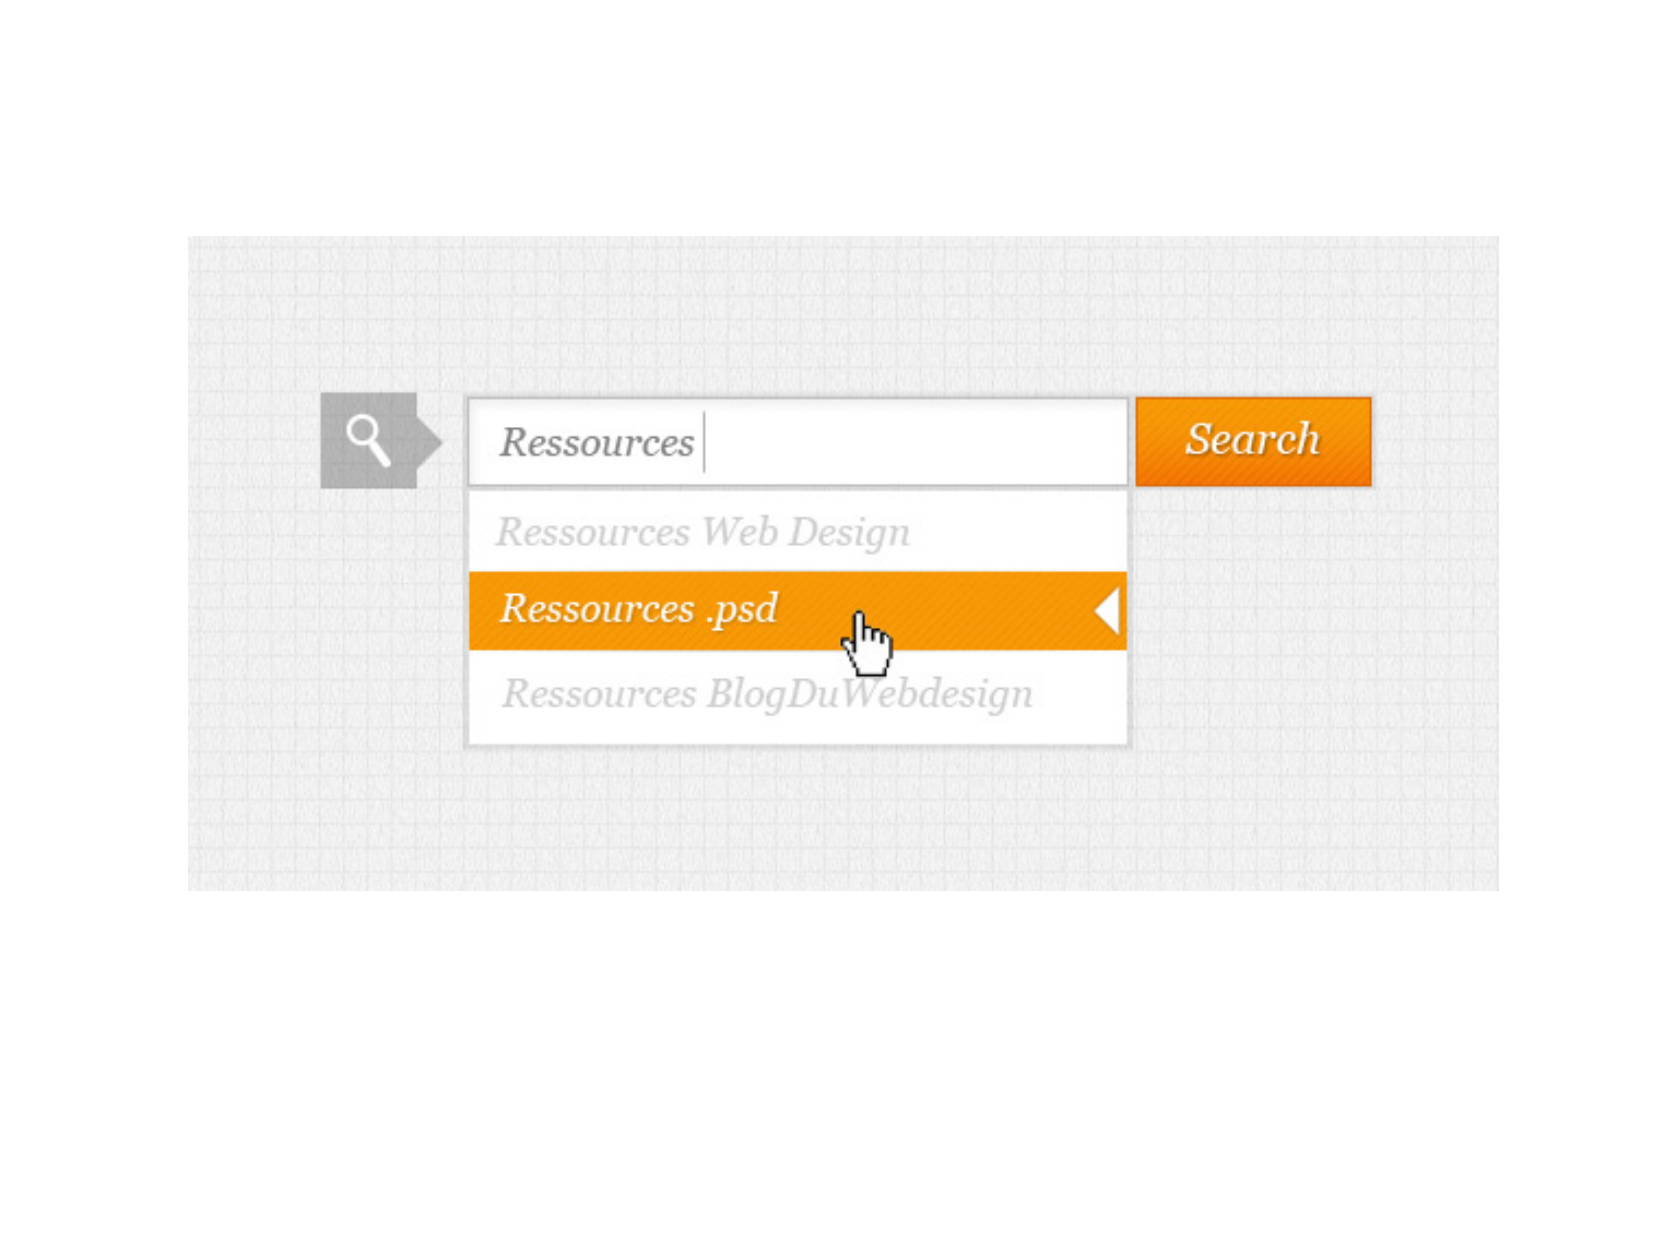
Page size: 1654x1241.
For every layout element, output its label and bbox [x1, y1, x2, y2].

picture [188, 236, 1499, 891]
